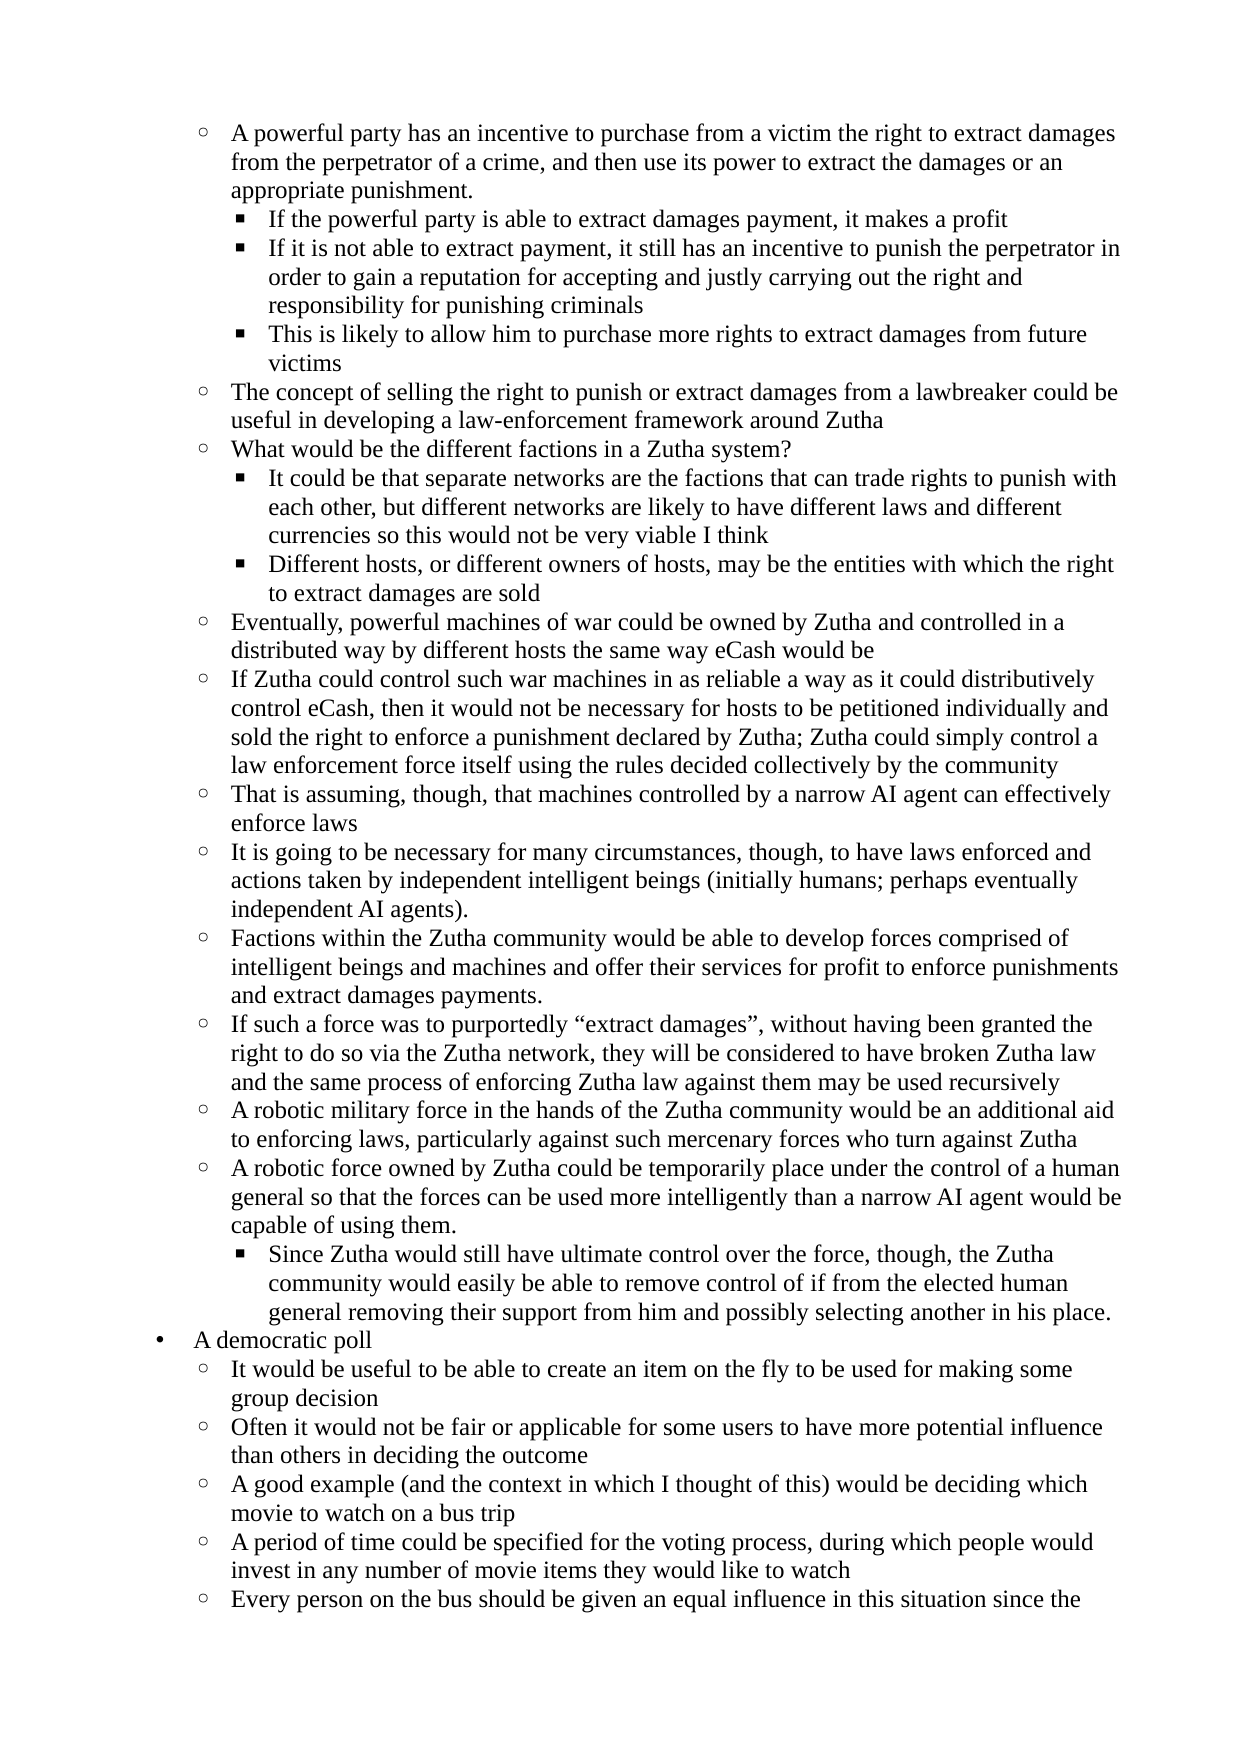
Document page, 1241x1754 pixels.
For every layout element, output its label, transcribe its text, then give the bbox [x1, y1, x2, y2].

list Different hosts, or different owners of hosts, may be the entities with which the right to extract damages are sold [231, 549, 1122, 607]
list If such a force was to purportedly “extract damages”, without having been granted the right to do so via the Zutha network, they will be considered to have broken Zutha law and the same process of enforcing Zutha law against them may be used recursively [193, 1009, 1122, 1096]
list A period of time could be specified for the voting process, during which people would invest in any number of movie items they would like to watch [193, 1527, 1122, 1584]
list If Zutha could control such war machines in as reliable a way as it could distributively control eCash, then it would not be necessary for hosts to be petitioned individually and sold the right to enforce a punishment declared by Zutha; Zutha could simply control a law enforcement force itself using the rules decided collectively by the community [193, 664, 1122, 779]
list A good example (and the context in which I thought of this) would be deciding which movie to watch on a bus trip [193, 1469, 1122, 1527]
list What would be the different factions in a Zutha system? [193, 434, 1122, 463]
list That is assuming, though, that machines controlled by a narrow AI agent can effectively enforce laws [193, 779, 1122, 837]
list This is likely to allow him to purchase more rights to extract damages from future victims [231, 319, 1122, 377]
list A robotic force owned by Zutha could be temporarily place under the control of a human general so that the forces can be used more intelligently than a narrow AI agent would be capable of using them. [193, 1153, 1122, 1239]
list Often it would not be fair or applicable for some users to have more potential influence than others in deciding the outcome [193, 1412, 1122, 1469]
list A powerful party has an incentive to purchase from a victim the right to extract damages from the perpetrator of a crime, and then use its power to extract the damages or an appropriate punishment. [193, 118, 1122, 204]
list It could be that separate networks are the factions that can trade rights to punish with each other, but different networks are likely to have different laws and different currencies so this would not be very viable I think [231, 463, 1122, 549]
list It would be useful to be able to create an item on the fly to be used for making some group decision [193, 1354, 1122, 1412]
list Factions within the Zutha community would be able to develop forces comprised of intelligent beings and machines and offer their services for profit to enforce punishments and extract damages payments. [193, 923, 1122, 1009]
list If the powerful party is able to extract damages payment, it makes a profit [231, 204, 1122, 233]
list Eventually, powerful machines of war could be owned by Zutha and controlled in a distributed way by different hosts the same way eCash would be [193, 607, 1122, 664]
list Every person on the bus should be given an equal influence in this situation since the [193, 1584, 1122, 1613]
list A democratic poll [156, 1326, 1122, 1354]
list It is going to be necessary for many circumstances, though, to have laws enforced and actions taken by independent intelligent beings (initially humans; perhaps eventually independent AI agents). [193, 837, 1122, 923]
list The concept of selling the right to punish or extract damages from a lawbreaker could be useful in developing a law-enforcement framework around Zutha [193, 377, 1122, 434]
list Since Zutha would still have ultimate control over the force, though, the Zutha community would easily be able to remove control of if from the elected human general removing their support from him and possibly selecting another in his place. [231, 1239, 1122, 1326]
list A robotic military force in the hands of the Zutha community would be an additional aid to enforcing laws, particularly against such mercenary forces who turn against Zutha [193, 1096, 1122, 1153]
list If it is not able to extract payment, it still has an incentive to punish the perpetrator in order to gain a reputation for accepting and justly carrying out the right and responsibility for punishing criminals [231, 233, 1122, 319]
